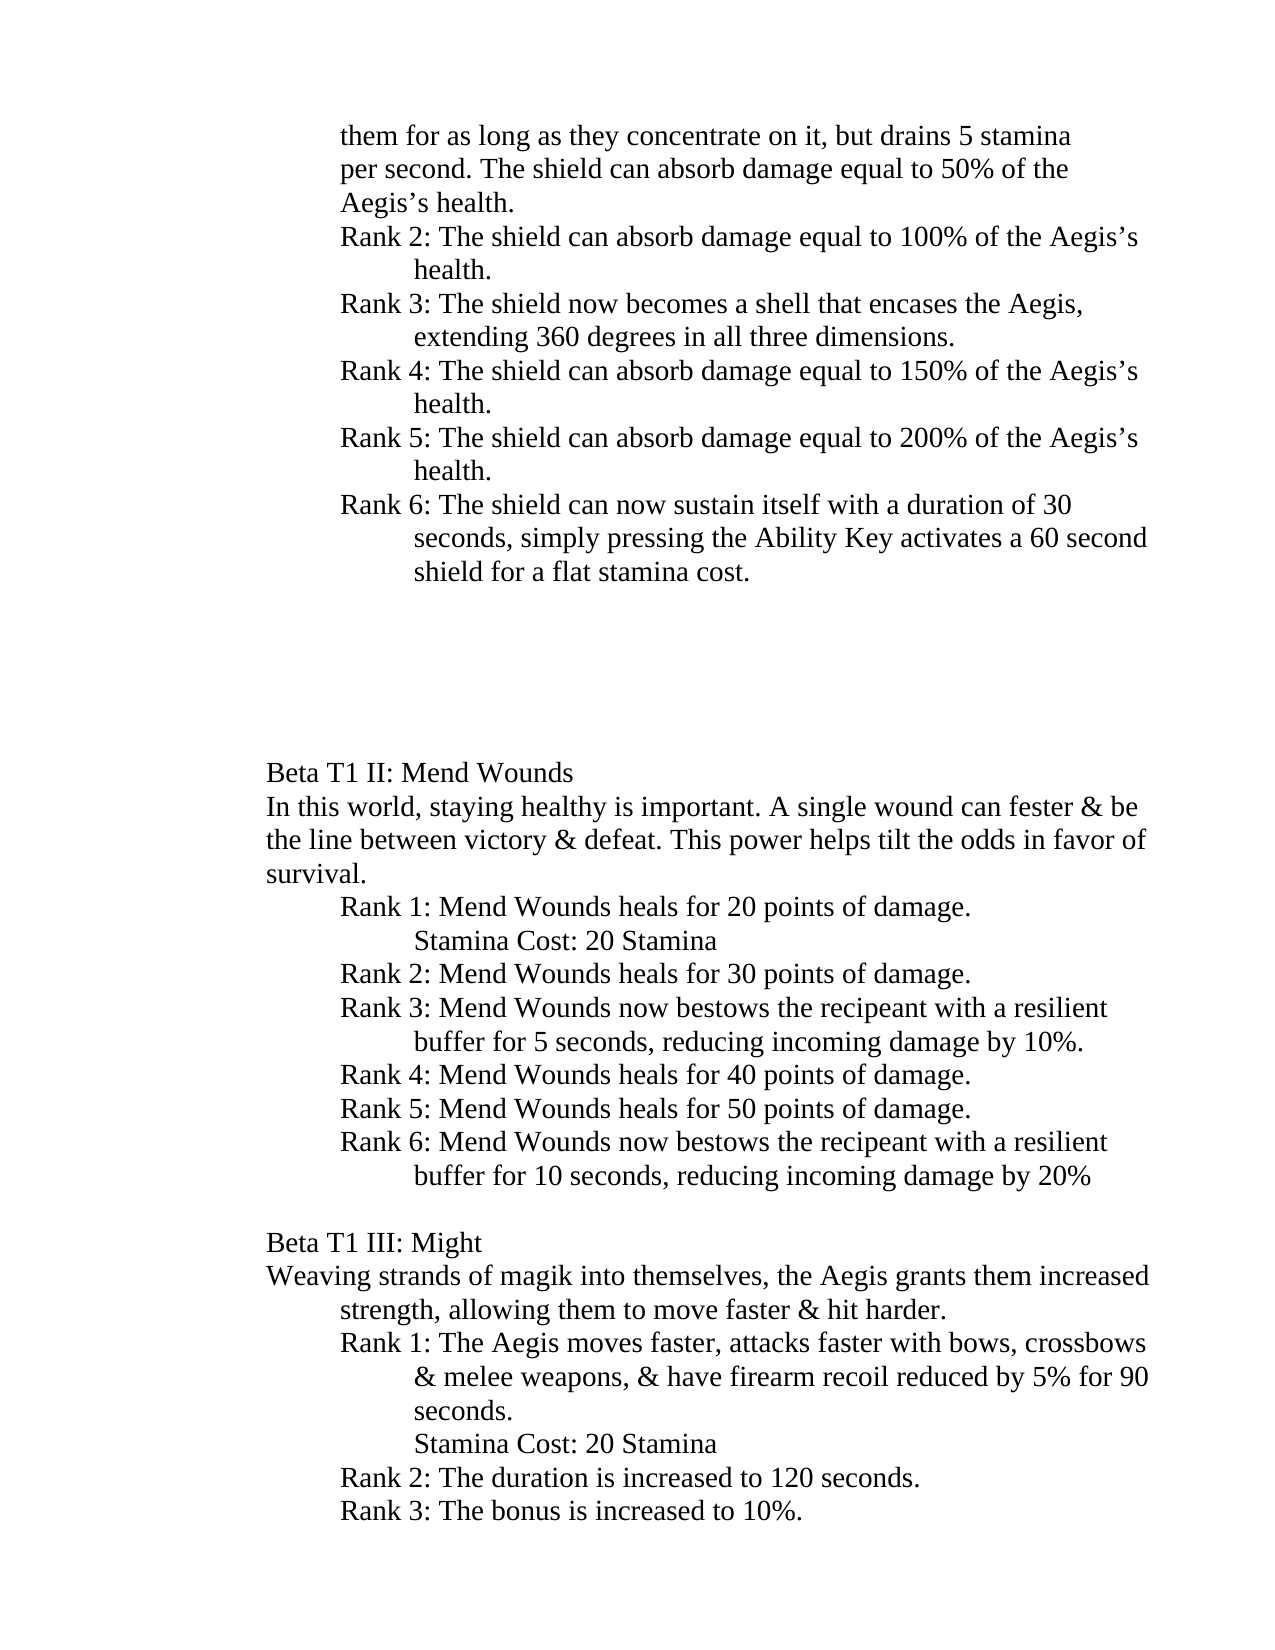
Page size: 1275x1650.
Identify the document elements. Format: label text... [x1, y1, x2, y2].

text Rank 6: The shield can now sustain itself with a duration of 30 seconds, simply pressing the Ability Key activates a 60 second shield for a flat stamina cost. [118, 487, 1157, 588]
text Rank 4: Mend Wounds heals for 40 points of damage. [118, 1057, 1157, 1091]
text Rank 5: Mend Wounds heals for 50 points of damage. [118, 1091, 1157, 1124]
text Rank 6: Mend Wounds now bestows the recipeant with a resilient buffer for 10 seconds, reducing incoming damage by 20% [118, 1124, 1157, 1191]
text Rank 2: The duration is increased to 120 seconds. [118, 1460, 1157, 1493]
text Rank 3: The bonus is increased to 10%. [118, 1493, 1157, 1527]
text them for as long as they concentrate on it, but drains 5 stamina per second. The shield can absorb damage equal to 50% of the Aegis’s health. [118, 118, 1157, 219]
text Weaving strands of magik into themselves, the Aegis grants them increased strength, allowing them to move faster & hit harder. [118, 1258, 1157, 1326]
text Rank 2: The shield can absorb damage equal to 100% of the Aegis’s health. [118, 219, 1157, 286]
text Stamina Cost: 20 Stamina [118, 923, 1157, 957]
text Rank 3: The shield now becomes a shell that encases the Aegis, extending 360 degrees in all three dimensions. [118, 286, 1157, 353]
text Rank 5: The shield can absorb damage equal to 200% of the Aegis’s health. [118, 420, 1157, 487]
text Rank 3: Mend Wounds now bestows the recipeant with a resilient buffer for 5 seconds, reducing incoming damage by 10%. [118, 990, 1157, 1057]
text Beta T1 II: Mend Wounds [118, 755, 1157, 789]
text In this world, staying healthy is important. A single wound can fester & be the line between victory & defeat. This power helps tilt the odds in favor of survival. [118, 789, 1157, 889]
text Rank 1: The Aegis moves faster, attacks faster with bows, crossbows & melee weapons, & have firearm recoil reduced by 5% for 90 seconds. [118, 1326, 1157, 1426]
text Rank 4: The shield can absorb damage equal to 150% of the Aegis’s health. [118, 353, 1157, 420]
text Rank 2: Mend Wounds heals for 30 points of damage. [118, 957, 1157, 990]
text Stamina Cost: 20 Stamina [118, 1426, 1157, 1460]
text Beta T1 III: Might [118, 1225, 1157, 1258]
text Rank 1: Mend Wounds heals for 20 points of damage. [118, 889, 1157, 923]
